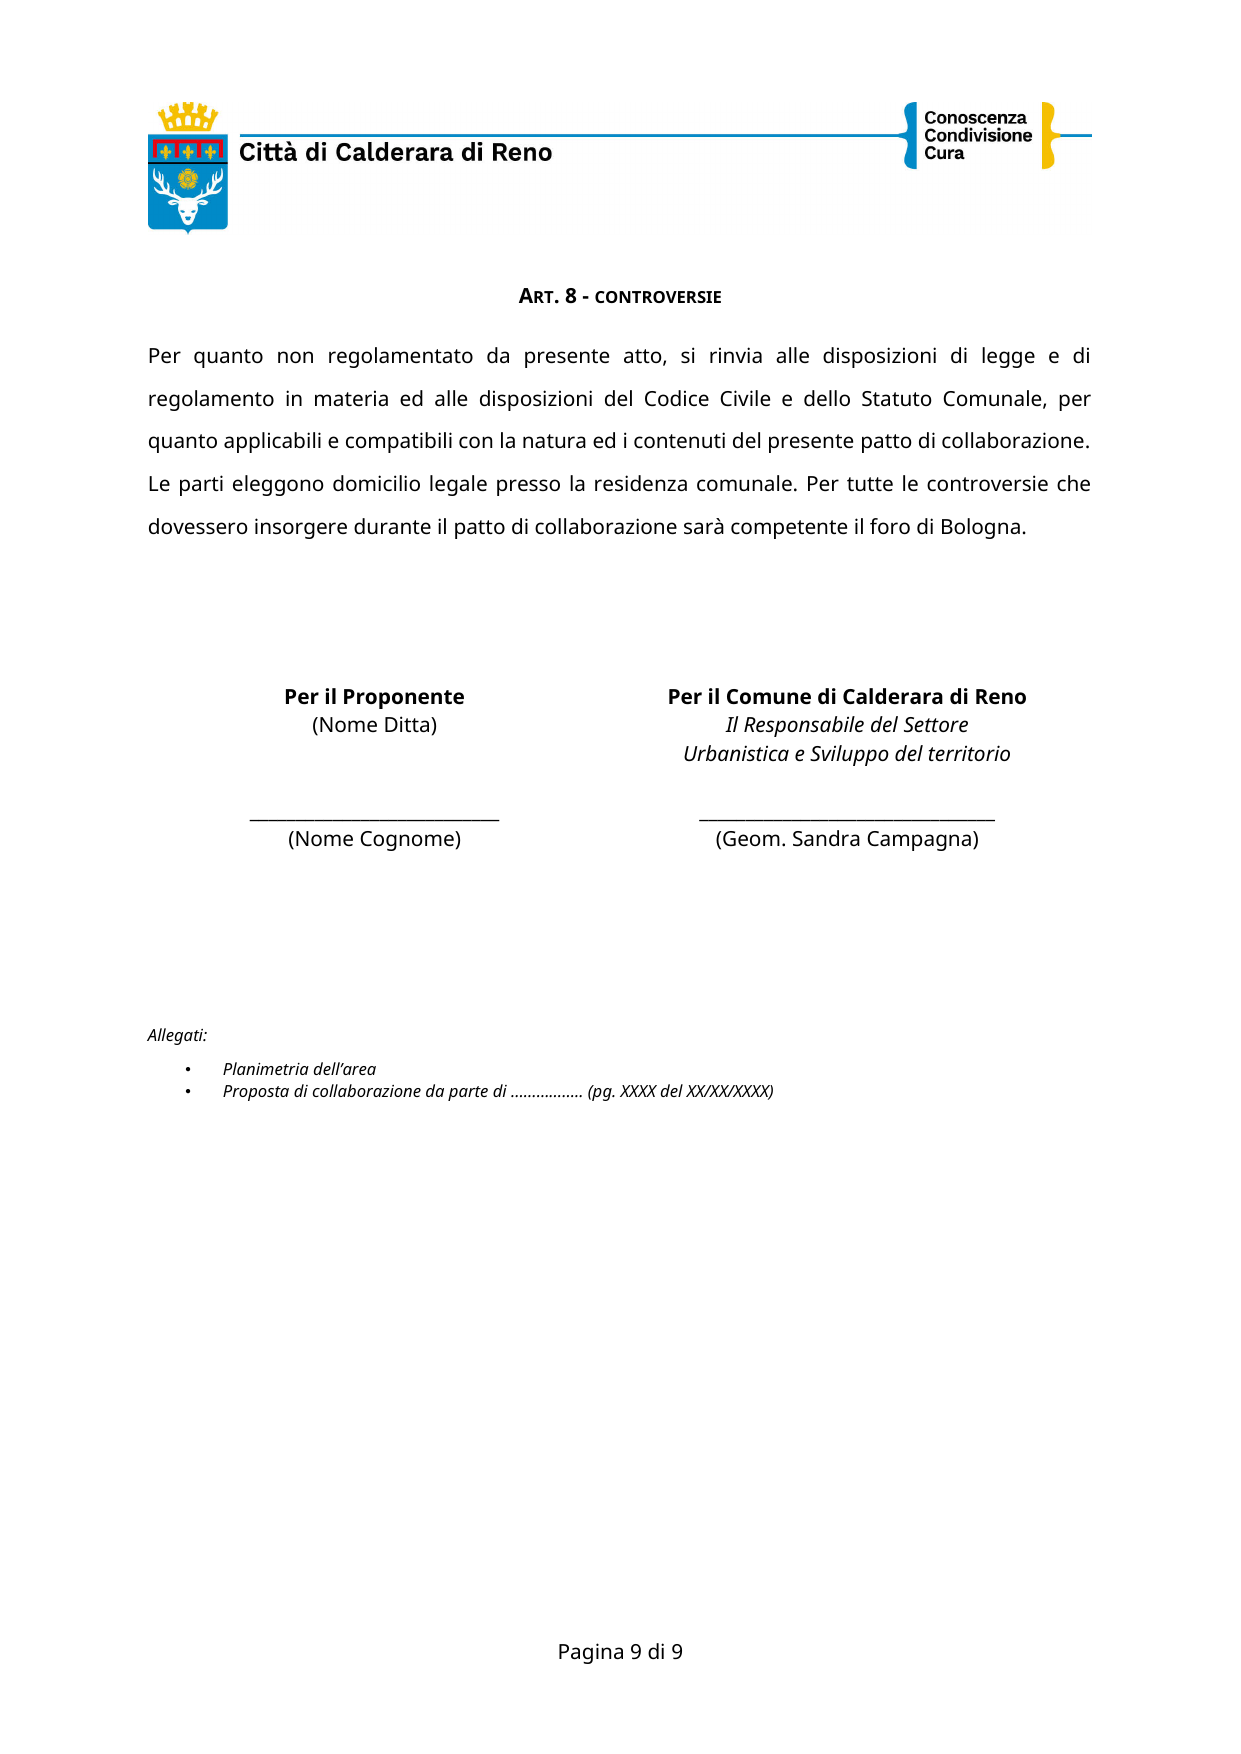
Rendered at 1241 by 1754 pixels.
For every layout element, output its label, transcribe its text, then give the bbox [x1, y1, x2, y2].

table_cell (Nome Cognome) [147, 824, 602, 853]
table_cell ________________________________ [602, 796, 1093, 824]
picture [183, 146, 193, 158]
picture [161, 146, 171, 159]
text Art. 8 - controversie [148, 281, 1092, 309]
text Le parti eleggono domicilio legale presso la residenza comunale. Per tutte le controversie che dovessero insorgere durante il patto di collaborazione sarà competente il foro di Bologna. [148, 469, 1093, 540]
text Per quanto non regolamentato da presente atto, si rinvia alle disposizioni di legge e di regolamento in materia ed alle disposizioni del Codice Civile e dello Statuto Comunale, per quanto applicabili e compatibili con la natura ed i contenuti del presente patto di collaborazione. [148, 341, 1093, 455]
table_cell (Nome Ditta) [147, 711, 602, 767]
picture [154, 140, 222, 157]
list Planimetria dell’area [185, 1057, 1092, 1080]
picture [149, 101, 1091, 236]
picture [205, 146, 215, 159]
picture [154, 174, 222, 224]
table_header Per il Proponente [147, 682, 602, 711]
list Proposta di collaborazione da parte di …………….. (pg. XXXX del XX/XX/XXXX) [185, 1080, 1092, 1103]
table_cell Il Responsabile del Settore Urbanistica e Sviluppo del territorio [602, 711, 1093, 767]
table_cell [602, 768, 1093, 796]
text Allegati: [148, 1023, 1092, 1046]
picture [179, 169, 197, 189]
table_cell [147, 768, 602, 796]
table_header Per il Comune di Calderara di Reno [602, 682, 1093, 711]
table_cell (Geom. Sandra Campagna) [602, 824, 1093, 853]
table_cell ___________________________ [147, 796, 602, 824]
